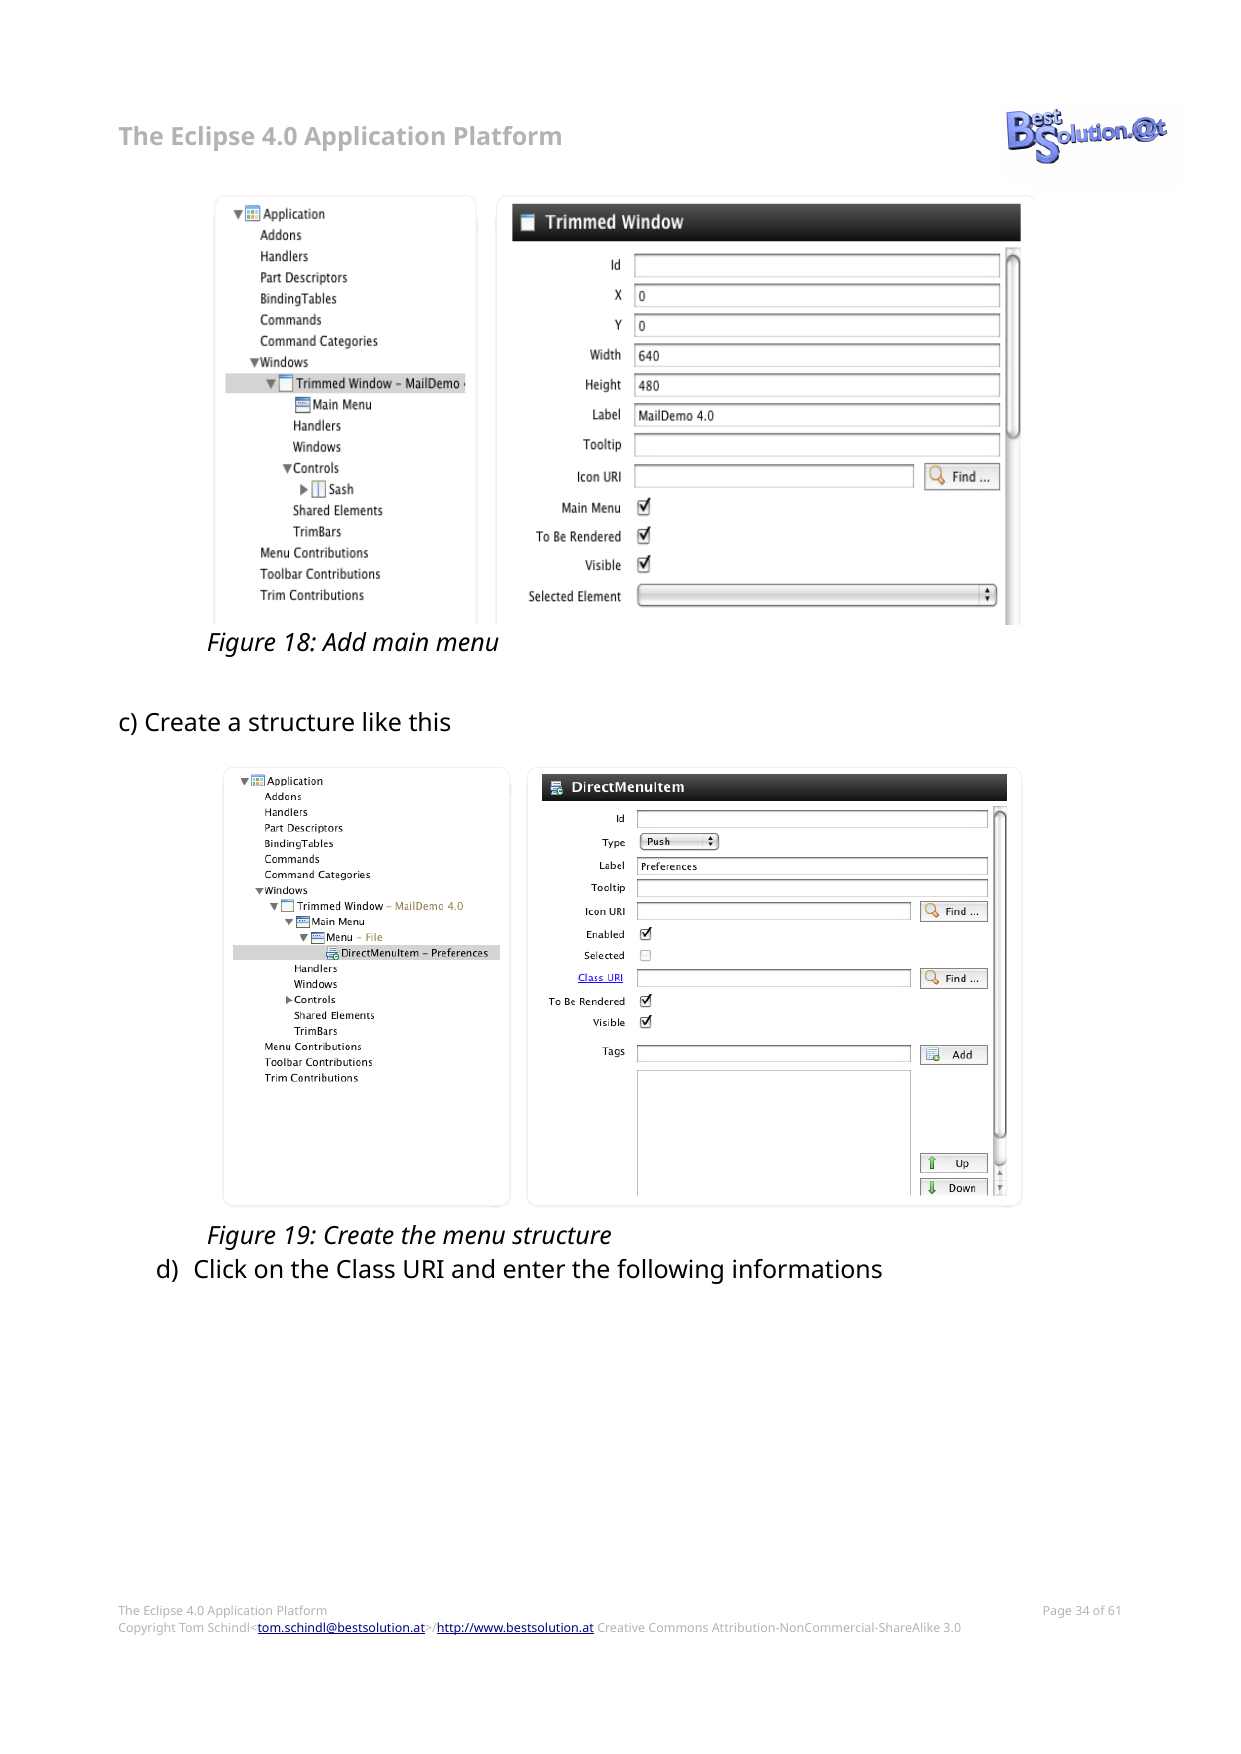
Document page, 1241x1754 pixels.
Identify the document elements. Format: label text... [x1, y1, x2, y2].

list Click on the Class URI and enter the following informations [156, 1123, 1122, 1286]
picture [1002, 101, 1181, 191]
text c) Create a structure like this [118, 705, 1122, 739]
picture [206, 763, 1034, 1218]
text Figure 19: Create the menu structure [207, 1218, 1033, 1252]
text Figure 18: Add main menu [207, 625, 1033, 658]
picture [206, 194, 1034, 625]
